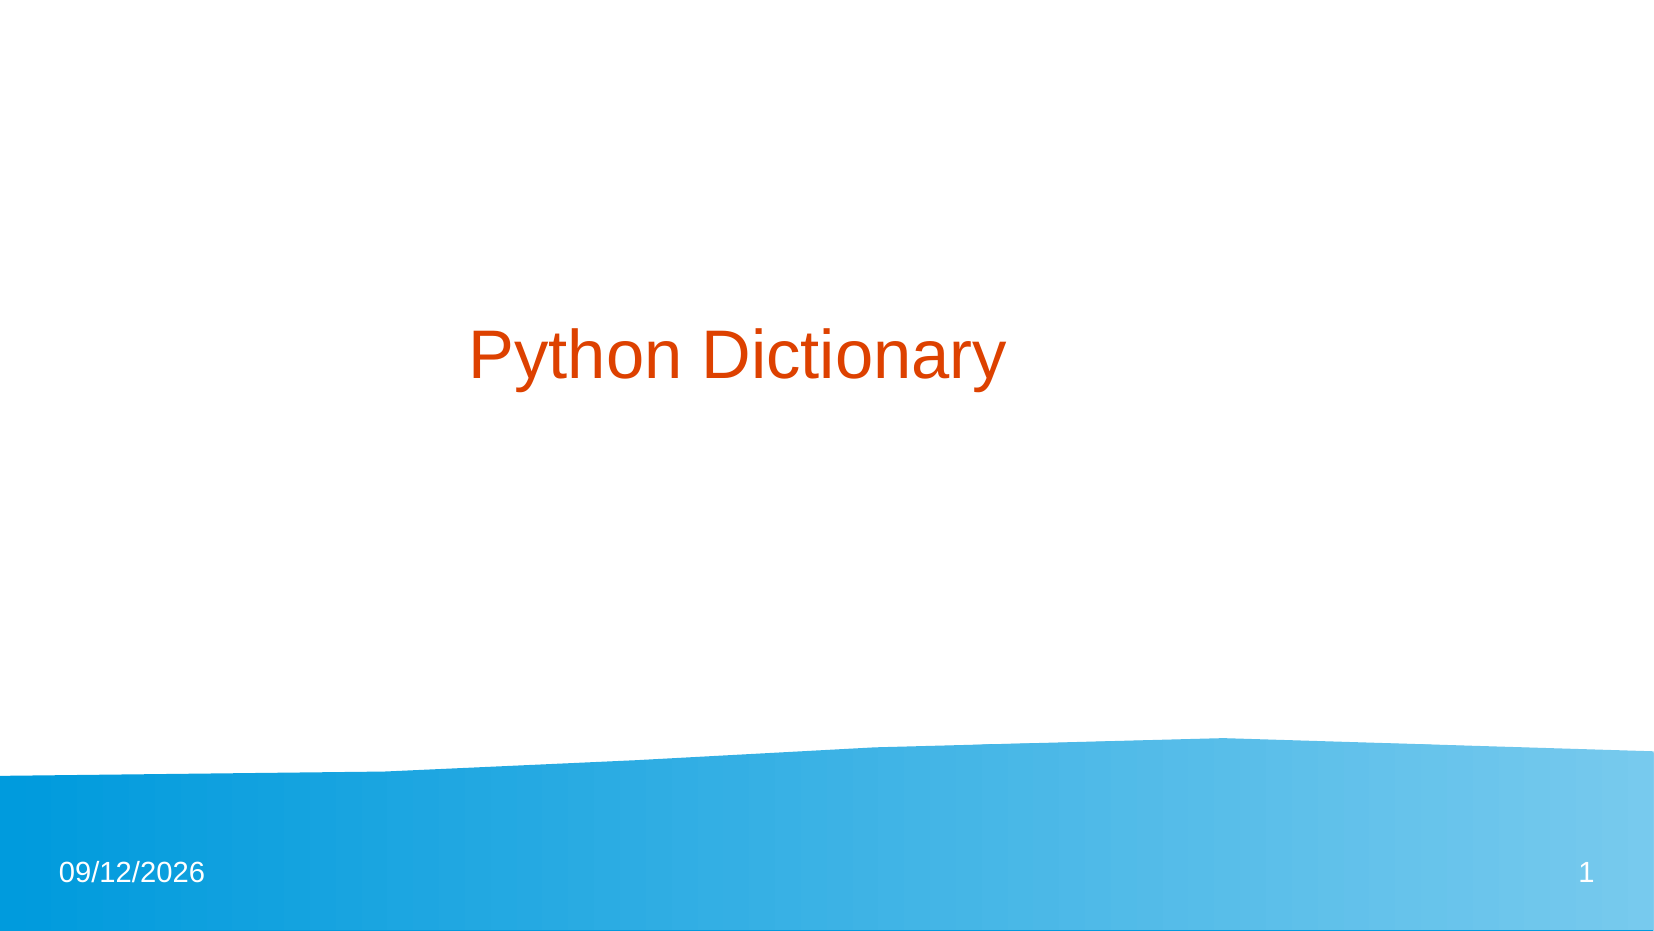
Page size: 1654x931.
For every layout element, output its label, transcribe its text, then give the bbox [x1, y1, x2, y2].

title Python Dictionary [0, 265, 1477, 443]
